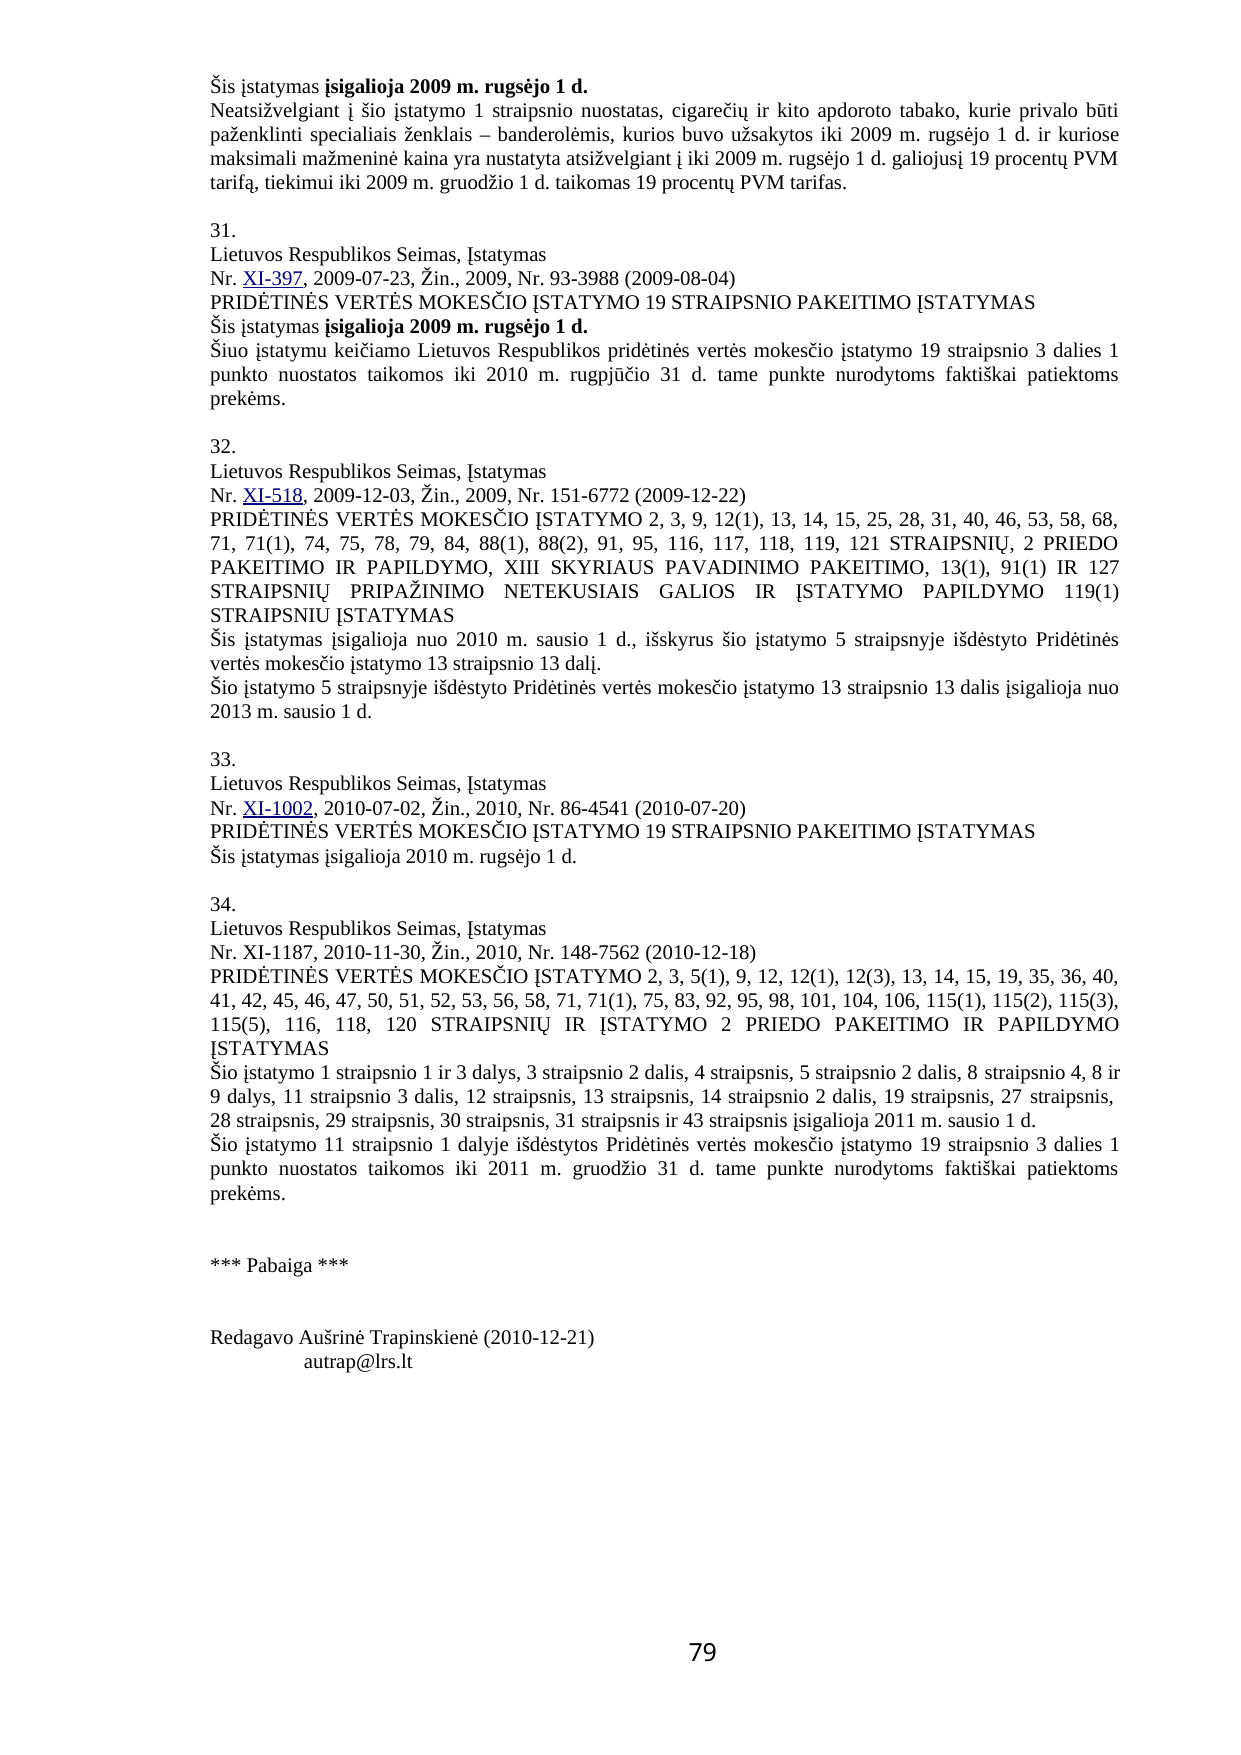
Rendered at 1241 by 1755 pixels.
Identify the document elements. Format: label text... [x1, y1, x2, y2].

text Šio įstatymo 5 straipsnyje išdėstyto Pridėtinės vertės mokesčio įstatymo 13 straipsnio 13 dalis įsigalioja nuo 2013 m. sausio 1 d. [210, 675, 1120, 723]
text *** Pabaiga *** [210, 1253, 1120, 1277]
text Šis įstatymas įsigalioja 2009 m. rugsėjo 1 d. [210, 314, 1120, 338]
text Lietuvos Respublikos Seimas, Įstatymas [210, 916, 1120, 940]
text Nr. XI-1002, 2010-07-02, Žin., 2010, Nr. 86-4541 (2010-07-20) [210, 795, 1120, 819]
text 31. [210, 218, 1120, 242]
text PRIDĖTINĖS VERTĖS MOKESČIO ĮSTATYMO 2, 3, 5(1), 9, 12, 12(1), 12(3), 13, 14, 15, 19, 35, 36, 40, 41, 42, 45, 46, 47, 50, 51, 52, 53, 56, 58, 71, 71(1), 75, 83, 92, 95, 98, 101, 104, 106, 115(1), 115(2), 115(3), 115(5), 116, 118, 120 STRAIPSNIŲ IR ĮSTATYMO 2 PRIEDO PAKEITIMO IR PAPILDYMO ĮSTATYMAS [210, 964, 1120, 1060]
text Nr. XI-518, 2009-12-03, Žin., 2009, Nr. 151-6772 (2009-12-22) [210, 483, 1120, 507]
text Šis įstatymas įsigalioja 2010 m. rugsėjo 1 d. [210, 843, 1120, 868]
text 33. [210, 747, 1120, 771]
text 32. [210, 434, 1120, 458]
text Šis įstatymas įsigalioja nuo 2010 m. sausio 1 d., išskyrus šio įstatymo 5 straipsnyje išdėstyto Pridėtinės vertės mokesčio įstatymo 13 straipsnio 13 dalį. [210, 627, 1120, 675]
text PRIDĖTINĖS VERTĖS MOKESČIO ĮSTATYMO 19 STRAIPSNIO PAKEITIMO ĮSTATYMAS [210, 819, 1120, 843]
text PRIDĖTINĖS VERTĖS MOKESČIO ĮSTATYMO 2, 3, 9, 12(1), 13, 14, 15, 25, 28, 31, 40, 46, 53, 58, 68, 71, 71(1), 74, 75, 78, 79, 84, 88(1), 88(2), 91, 95, 116, 117, 118, 119, 121 STRAIPSNIŲ, 2 PRIEDO PAKEITIMO IR PAPILDYMO, XIII SKYRIAUS PAVADINIMO PAKEITIMO, 13(1), 91(1) IR 127 STRAIPSNIŲ PRIPAŽINIMO NETEKUSIAIS GALIOS IR ĮSTATYMO PAPILDYMO 119(1) STRAIPSNIU ĮSTATYMAS [210, 507, 1120, 627]
text Redagavo Aušrinė Trapinskienė (2010-12-21) [210, 1325, 1120, 1349]
text Nr. XI-1187, 2010-11-30, Žin., 2010, Nr. 148-7562 (2010-12-18) [210, 940, 1120, 964]
text Lietuvos Respublikos Seimas, Įstatymas [210, 458, 1120, 483]
text Neatsižvelgiant į šio įstatymo 1 straipsnio nuostatas, cigarečių ir kito apdoroto tabako, kurie privalo būti paženklinti specialiais ženklais – banderolėmis, kurios buvo užsakytos iki 2009 m. rugsėjo 1 d. ir kuriose maksimali mažmeninė kaina yra nustatyta atsižvelgiant į iki 2009 m. rugsėjo 1 d. galiojusį 19 procentų PVM tarifą, tiekimui iki 2009 m. gruodžio 1 d. taikomas 19 procentų PVM tarifas. [210, 98, 1120, 194]
text Nr. XI-397, 2009-07-23, Žin., 2009, Nr. 93-3988 (2009-08-04) [210, 266, 1120, 290]
text 34. [210, 892, 1120, 916]
text PRIDĖTINĖS VERTĖS MOKESČIO ĮSTATYMO 19 STRAIPSNIO PAKEITIMO ĮSTATYMAS [210, 290, 1120, 314]
text Lietuvos Respublikos Seimas, Įstatymas [210, 242, 1120, 266]
text Šiuo įstatymu keičiamo Lietuvos Respublikos pridėtinės vertės mokesčio įstatymo 19 straipsnio 3 dalies 1 punkto nuostatos taikomos iki 2010 m. rugpjūčio 31 d. tame punkte nurodytoms faktiškai patiektoms prekėms. [210, 338, 1120, 410]
text Šio įstatymo 11 straipsnio 1 dalyje išdėstytos Pridėtinės vertės mokesčio įstatymo 19 straipsnio 3 dalies 1 punkto nuostatos taikomos iki 2011 m. gruodžio 31 d. tame punkte nurodytoms faktiškai patiektoms prekėms. [210, 1132, 1120, 1204]
text Lietuvos Respublikos Seimas, Įstatymas [210, 771, 1120, 795]
text Šio įstatymo 1 straipsnio 1 ir 3 dalys, 3 straipsnio 2 dalis, 4 straipsnis, 5 straipsnio 2 dalis, 8 straipsnio 4, 8 ir 9 dalys, 11 straipsnio 3 dalis, 12 straipsnis, 13 straipsnis, 14 straipsnio 2 dalis, 19 straipsnis, 27 straipsnis, 28 straipsnis, 29 straipsnis, 30 straipsnis, 31 straipsnis ir 43 straipsnis įsigalioja 2011 m. sausio 1 d. [210, 1060, 1120, 1132]
text Šis įstatymas įsigalioja 2009 m. rugsėjo 1 d. [210, 73, 1120, 98]
text autrap@lrs.lt [210, 1349, 1120, 1373]
